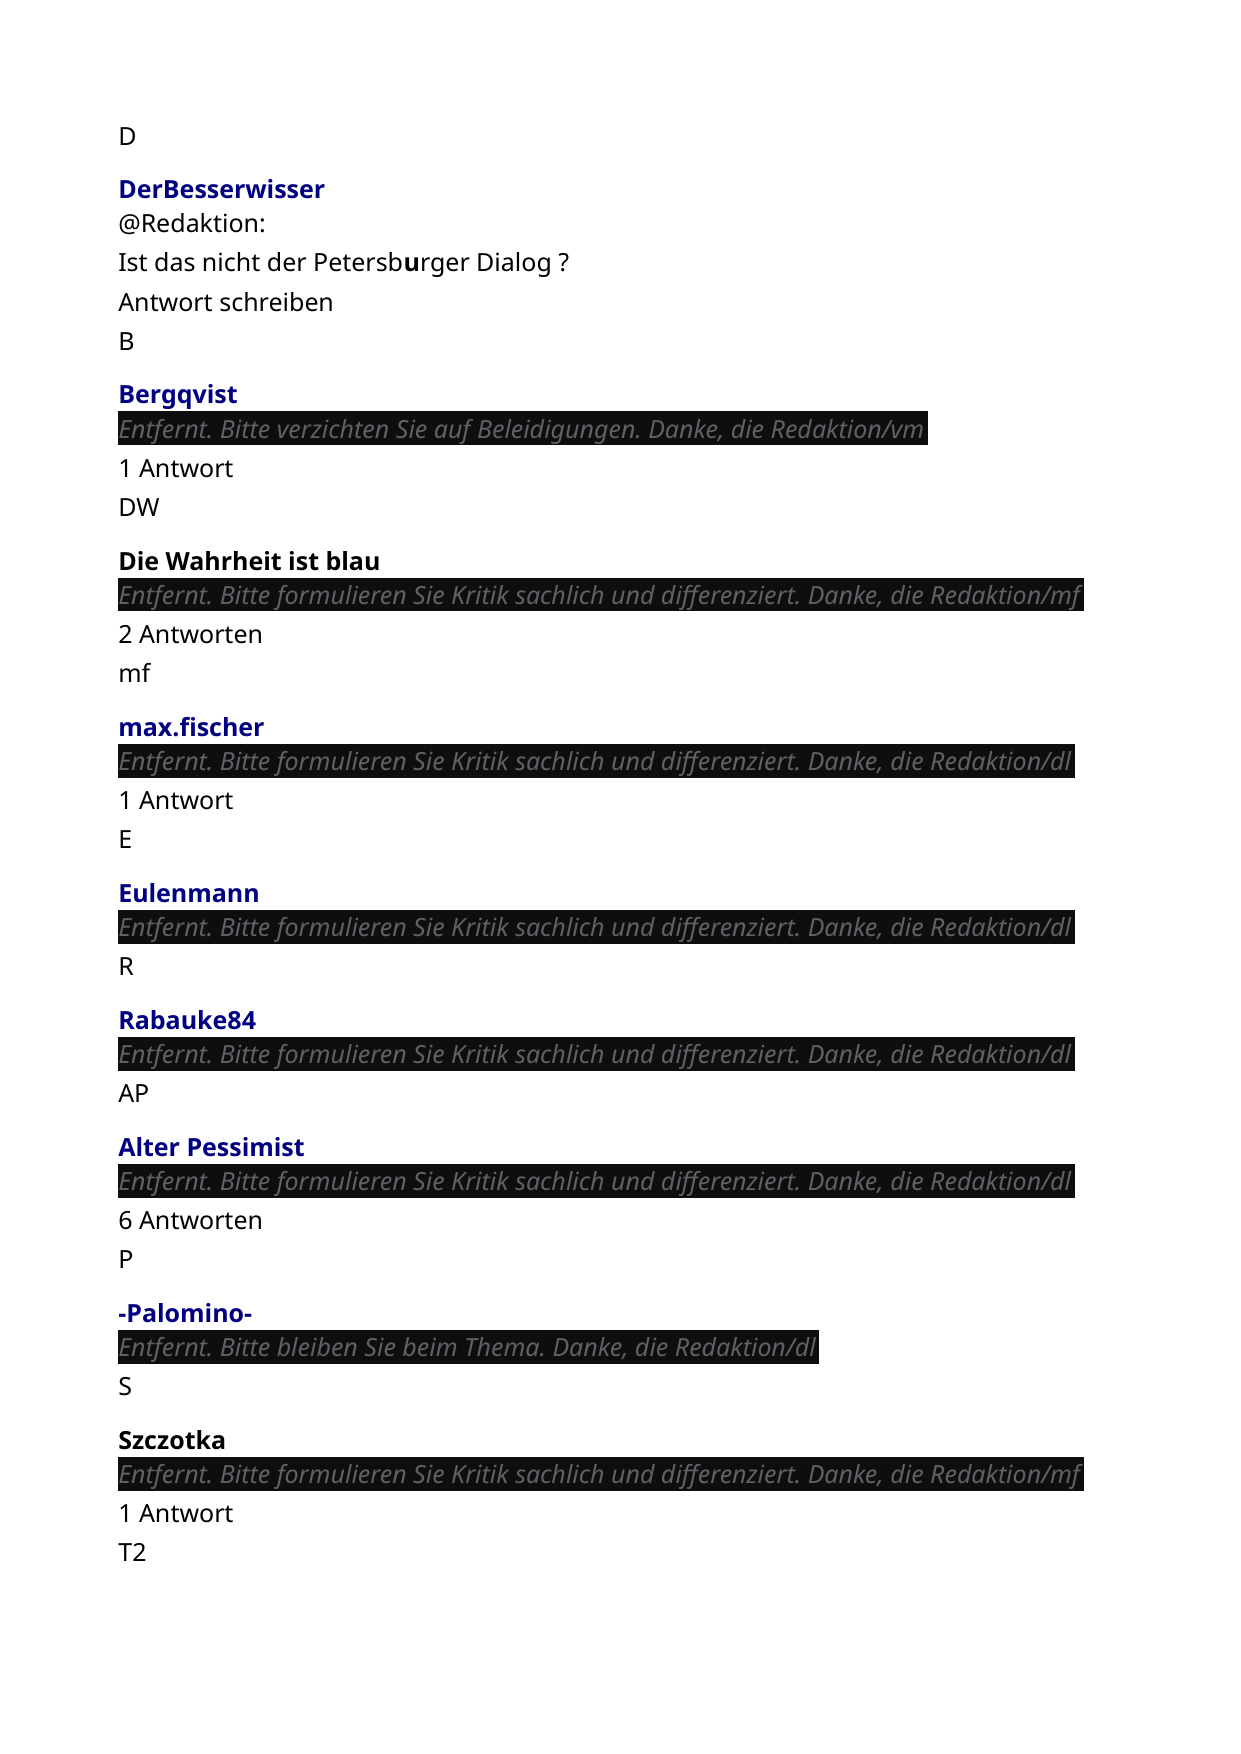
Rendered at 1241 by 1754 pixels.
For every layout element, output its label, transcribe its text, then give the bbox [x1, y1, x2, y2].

text Entfernt. Bitte formulieren Sie Kritik sachlich und differenziert. Danke, die Redaktion/dl [118, 1164, 1122, 1198]
text 2 Antworten [118, 617, 1122, 651]
text P [118, 1242, 1122, 1276]
text E [118, 822, 1122, 856]
text Entfernt. Bitte formulieren Sie Kritik sachlich und differenziert. Danke, die Redaktion/dl [118, 910, 1122, 944]
text S [118, 1369, 1122, 1403]
text AP [118, 1076, 1122, 1110]
text Entfernt. Bitte formulieren Sie Kritik sachlich und differenziert. Danke, die Redaktion/mf [118, 577, 1122, 611]
text 1 Antwort [118, 450, 1122, 484]
text Entfernt. Bitte formulieren Sie Kritik sachlich und differenziert. Danke, die Redaktion/dl [118, 743, 1122, 778]
subtitle Eulenmann [118, 876, 1122, 910]
text R [118, 949, 1122, 983]
subtitle max.fischer [118, 709, 1122, 743]
text 1 Antwort [118, 1496, 1122, 1530]
text Entfernt. Bitte bleiben Sie beim Thema. Danke, die Redaktion/dl [118, 1330, 1122, 1364]
text Entfernt. Bitte formulieren Sie Kritik sachlich und differenziert. Danke, die Redaktion/mf [118, 1457, 1122, 1491]
text DW [118, 489, 1122, 524]
text Antwort schreiben [118, 284, 1122, 318]
subtitle Szczotka [118, 1423, 1122, 1457]
subtitle -Palomino- [118, 1296, 1122, 1330]
text B [118, 323, 1122, 357]
text Entfernt. Bitte verzichten Sie auf Beleidigungen. Danke, die Redaktion/vm [118, 411, 1122, 445]
text @Redaktion: Ist das nicht der Petersburger Dialog ? [118, 206, 1122, 279]
subtitle DerBesserwisser [118, 172, 1122, 206]
subtitle Alter Pessimist [118, 1129, 1122, 1164]
subtitle Bergqvist [118, 377, 1122, 411]
text T2 [118, 1535, 1122, 1569]
subtitle Die Wahrheit ist blau [118, 543, 1122, 577]
text Entfernt. Bitte formulieren Sie Kritik sachlich und differenziert. Danke, die Redaktion/dl [118, 1037, 1122, 1071]
text mf [118, 656, 1122, 690]
text 6 Antworten [118, 1203, 1122, 1237]
subtitle Rabauke84 [118, 1003, 1122, 1037]
text D [118, 118, 1122, 152]
text 1 Antwort [118, 783, 1122, 817]
